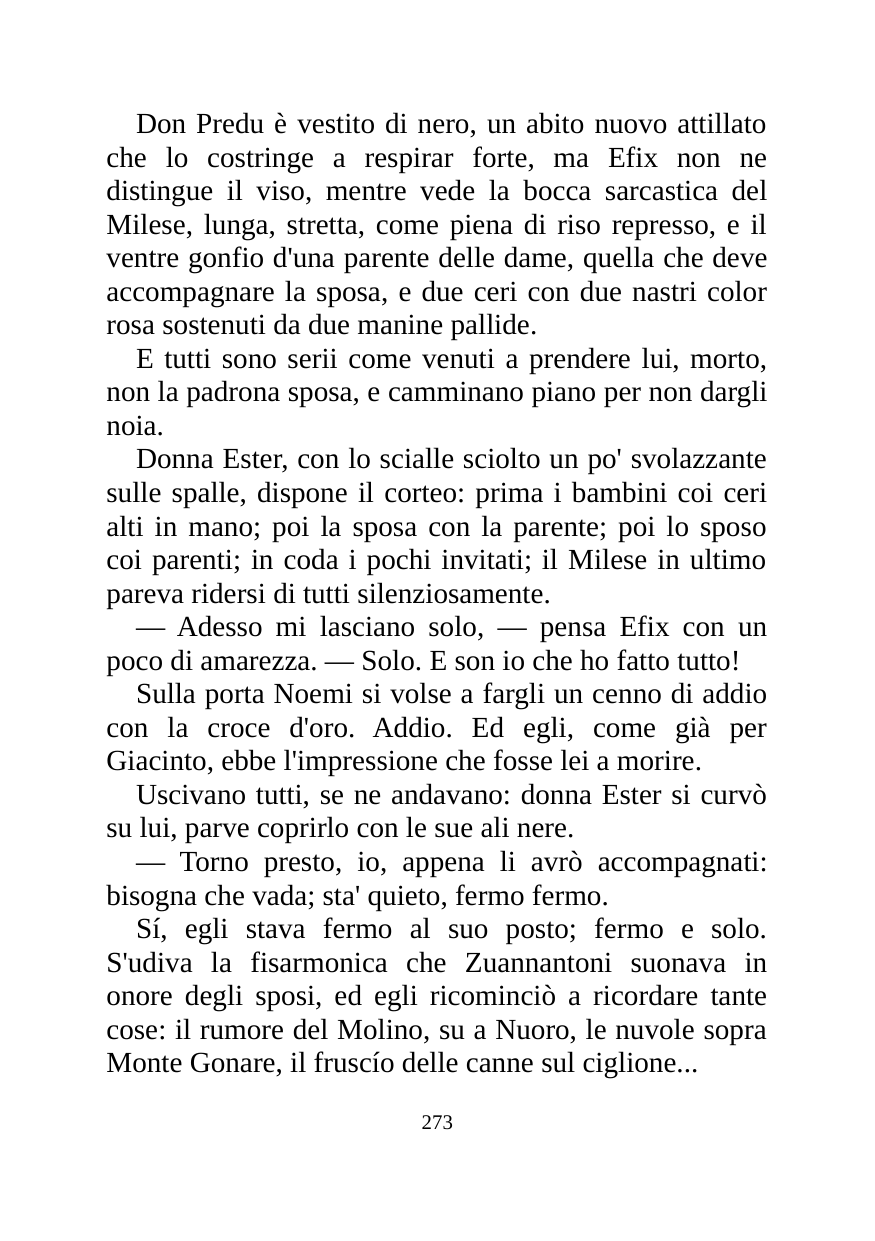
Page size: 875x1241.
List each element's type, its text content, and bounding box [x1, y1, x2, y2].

text Sulla porta Noemi si volse a fargli un cenno di addio con la croce d'oro. Addio. Ed egli, come già per Giacinto, ebbe l'impressione che fosse lei a morire. [106, 676, 768, 777]
text — Torno presto, io, appena li avrò accompagnati: bisogna che vada; sta' quieto, fermo fermo. [106, 844, 768, 911]
text Donna Ester, con lo scialle sciolto un po' svolazzante sulle spalle, dispone il corteo: prima i bambini coi ceri alti in mano; poi la sposa con la parente; poi lo sposo coi parenti; in coda i pochi invitati; il Milese in ultimo pareva ridersi di tutti silenziosamente. [106, 442, 768, 609]
text E tutti sono serii come venuti a prendere lui, morto, non la padrona sposa, e camminano piano per non dargli noia. [106, 341, 768, 442]
text Uscivano tutti, se ne andavano: donna Ester si curvò su lui, parve coprirlo con le sue ali nere. [106, 777, 768, 844]
text Don Predu è vestito di nero, un abito nuovo attillato che lo costringe a respirar forte, ma Efix non ne distingue il viso, mentre vede la bocca sarcastica del Milese, lunga, stretta, come piena di riso represso, e il ventre gonfio d'una parente delle dame, quella che deve accompagnare la sposa, e due ceri con due nastri color rosa sostenuti da due manine pallide. [106, 106, 768, 341]
text Sí, egli stava fermo al suo posto; fermo e solo. S'udiva la fisarmonica che Zuannantoni suonava in onore degli sposi, ed egli ricominciò a ricordare tante cose: il rumore del Molino, su a Nuoro, le nuvole sopra Monte Gonare, il fruscío delle canne sul ciglione... [106, 911, 768, 1079]
text — Adesso mi lasciano solo, — pensa Efix con un poco di amarezza. — Solo. E son io che ho fatto tutto! [106, 609, 768, 676]
